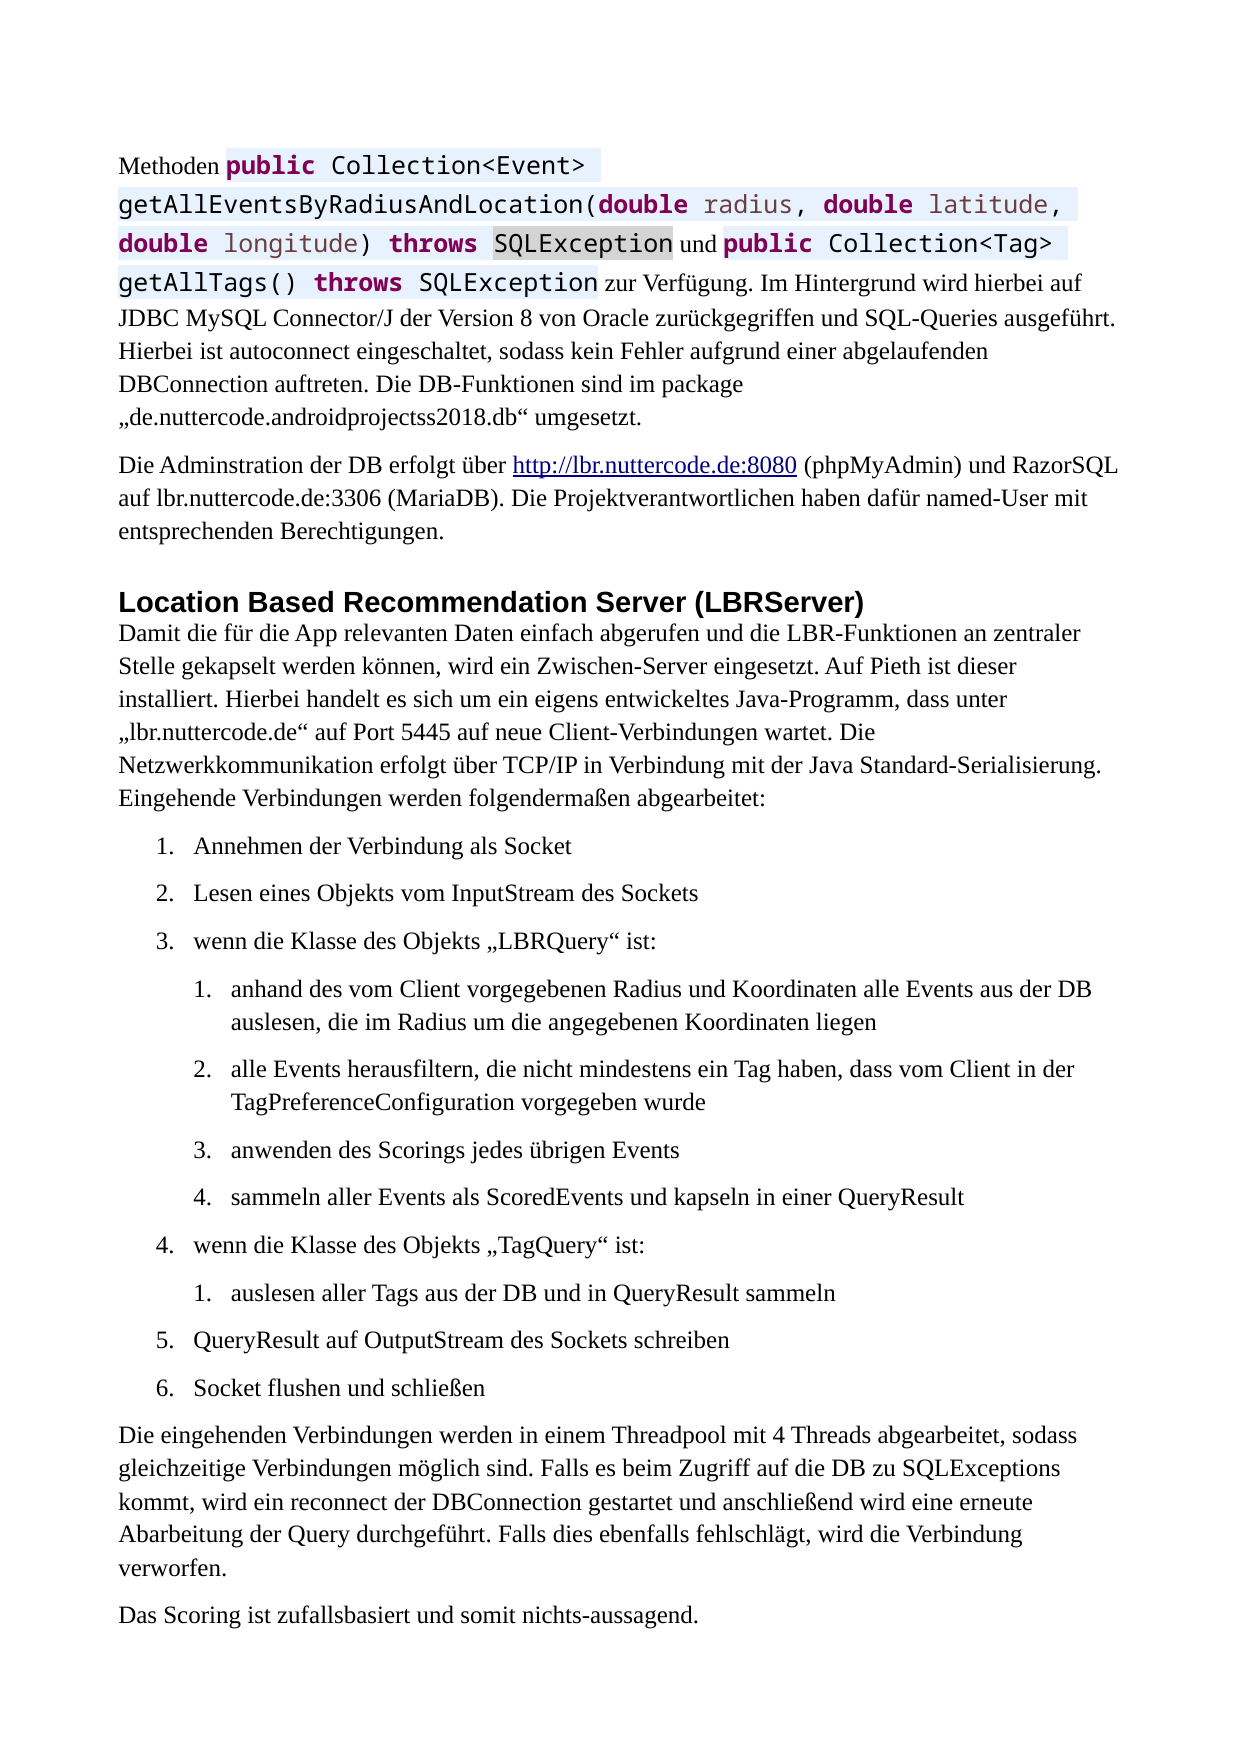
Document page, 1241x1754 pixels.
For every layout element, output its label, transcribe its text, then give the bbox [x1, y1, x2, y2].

list sammeln aller Events als ScoredEvents und kapseln in einer QueryResult [193, 1182, 1122, 1211]
list Lesen eines Objekts vom InputStream des Sockets [156, 878, 1122, 907]
list QueryResult auf OutputStream des Sockets schreiben [156, 1325, 1122, 1354]
list alle Events herausfiltern, die nicht mindestens ein Tag haben, dass vom Client in der TagPreferenceConfiguration vorgegeben wurde [193, 1054, 1122, 1116]
text Damit die für die App relevanten Daten einfach abgerufen und die LBR-Funktionen an zentraler Stelle gekapselt werden können, wird ein Zwischen-Server eingesetzt. Auf Pieth ist dieser installiert. Hierbei handelt es sich um ein eigens entwickeltes Java-Programm, dass unter „lbr.nuttercode.de“ auf Port 5445 auf neue Client-Verbindungen wartet. Die Netzwerkkommunikation erfolgt über TCP/IP in Verbindung mit der Java Standard-Serialisierung. Eingehende Verbindungen werden folgendermaßen abgearbeitet: [118, 618, 1122, 812]
list anhand des vom Client vorgegebenen Radius und Koordinaten alle Events aus der DB auslesen, die im Radius um die angegebenen Koordinaten liegen [193, 974, 1122, 1035]
text Methoden public Collection<Event> getAllEventsByRadiusAndLocation(double radius, double latitude, double longitude) throws SQLException und public Collection<Tag> getAllTags() throws SQLException zur Verfügung. Im Hintergrund wird hierbei auf JDBC MySQL Connector/J der Version 8 von Oracle zurückgegriffen und SQL-Queries ausgeführt. Hierbei ist autoconnect eingeschaltet, sodass kein Fehler aufgrund einer abgelaufenden DBConnection auftreten. Die DB-Funktionen sind im package „de.nuttercode.androidprojectss2018.db“ umgesetzt. [118, 148, 1122, 431]
list auslesen aller Tags aus der DB und in QueryResult sammeln [193, 1278, 1122, 1306]
text Die eingehenden Verbindungen werden in einem Threadpool mit 4 Threads abgearbeitet, sodass gleichzeitige Verbindungen möglich sind. Falls es beim Zugriff auf die DB zu SQLExceptions kommt, wird ein reconnect der DBConnection gestartet und anschließend wird eine erneute Abarbeitung der Query durchgeführt. Falls dies ebenfalls fehlschlägt, wird die Verbindung verworfen. [118, 1421, 1122, 1581]
list wenn die Klasse des Objekts „TagQuery“ ist: [156, 1230, 1122, 1259]
subtitle Location Based Recommendation Server (LBRServer) [118, 584, 1122, 618]
list anwenden des Scorings jedes übrigen Events [193, 1135, 1122, 1164]
list Annehmen der Verbindung als Socket [156, 831, 1122, 859]
text Das Scoring ist zufallsbasiert und somit nichts-aussagend. [118, 1600, 1122, 1629]
text Die Adminstration der DB erfolgt über http://lbr.nuttercode.de:8080 (phpMyAdmin) und RazorSQL auf lbr.nuttercode.de:3306 (MariaDB). Die Projektverantwortlichen haben dafür named-User mit entsprechenden Berechtigungen. [118, 450, 1122, 545]
list wenn die Klasse des Objekts „LBRQuery“ ist: [156, 926, 1122, 955]
list Socket flushen und schließen [156, 1373, 1122, 1402]
